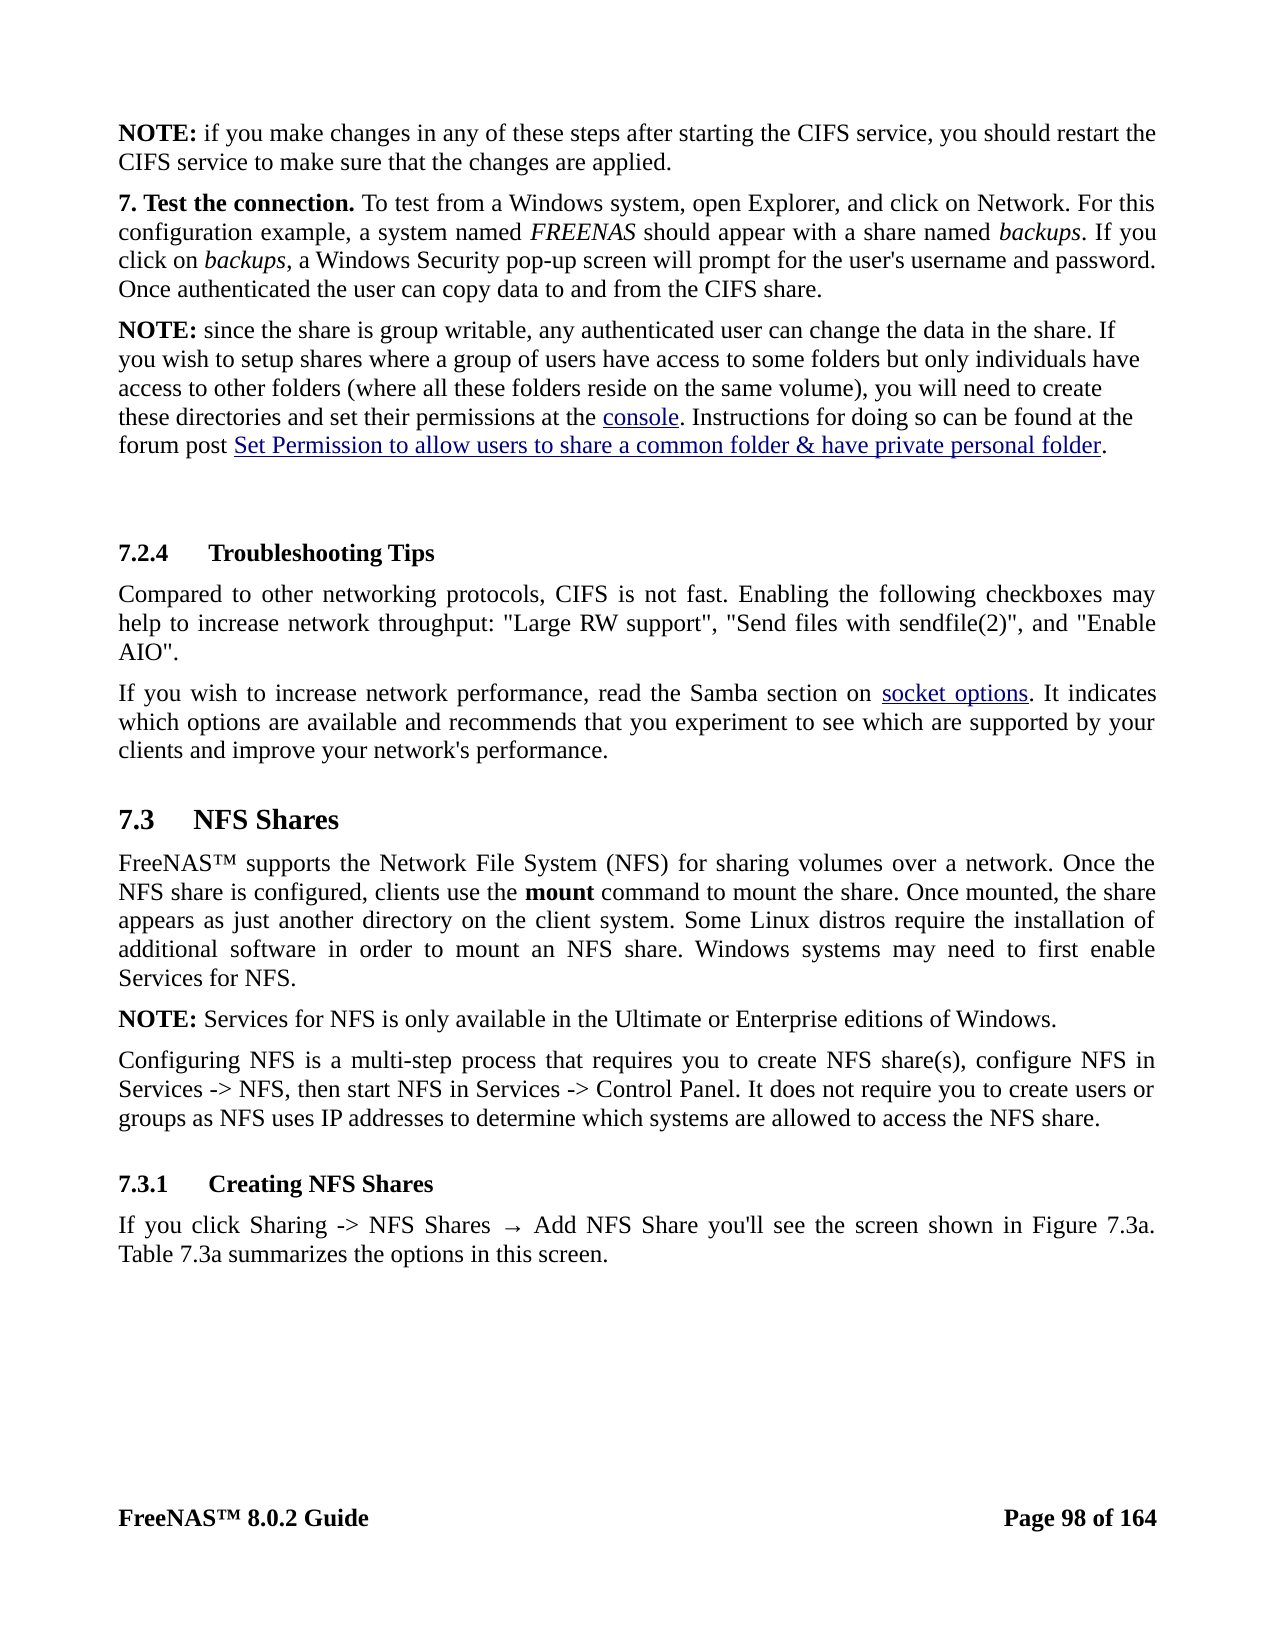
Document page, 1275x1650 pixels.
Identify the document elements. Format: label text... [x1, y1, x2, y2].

text NOTE: if you make changes in any of these steps after starting the CIFS service, you should restart the CIFS service to make sure that the changes are applied. [118, 118, 1157, 176]
text 7. Test the connection. To test from a Windows system, open Explorer, and click on Network. For this configuration example, a system named FREENAS should appear with a share named backups. If you click on backups, a Windows Security pop-up screen will prompt for the user's username and password. Once authenticated the user can copy data to and from the CIFS share. [118, 188, 1157, 303]
subtitle Creating NFS Shares [118, 1169, 1157, 1198]
text Compared to other networking protocols, CIFS is not fast. Enabling the following checkboxes may help to increase network throughput: "Large RW support", "Send files with sendfile(2)", and "Enable AIO". [118, 579, 1157, 666]
text If you click Sharing -> NFS Shares → Add NFS Share you'll see the screen shown in Figure 7.3a. Table 7.3a summarizes the options in this screen. [118, 1210, 1157, 1268]
text NOTE: since the share is group writable, any authenticated user can change the data in the share. If you wish to setup shares where a group of users have access to some folders but only individuals have access to other folders (where all these folders reside on the same volume), you will need to create these directories and set their permissions at the console. Instructions for doing so can be found at the forum post Set Permission to allow users to share a common folder & have private personal folder. [118, 316, 1157, 459]
text FreeNAS™ supports the Network File System (NFS) for sharing volumes over a network. Once the NFS share is configured, clients use the mount command to mount the share. Once mounted, the share appears as just another directory on the client system. Some Linux distros require the installation of additional software in order to mount an NFS share. Windows systems may need to first enable Services for NFS. [118, 848, 1157, 992]
subtitle NFS Shares [118, 802, 1157, 835]
text NOTE: Services for NFS is only available in the Ultimate or Enterprise editions of Windows. [118, 1004, 1157, 1033]
text If you wish to increase network performance, read the Samba section on socket options. It indicates which options are available and recommends that you experiment to see which are supported by your clients and improve your network's performance. [118, 678, 1157, 764]
text Configuring NFS is a multi-step process that requires you to create NFS share(s), configure NFS in Services -> NFS, then start NFS in Services -> Control Panel. It does not require you to create users or groups as NFS uses IP addresses to determine which systems are allowed to access the NFS share. [118, 1045, 1157, 1132]
subtitle Troubleshooting Tips [118, 538, 1157, 567]
